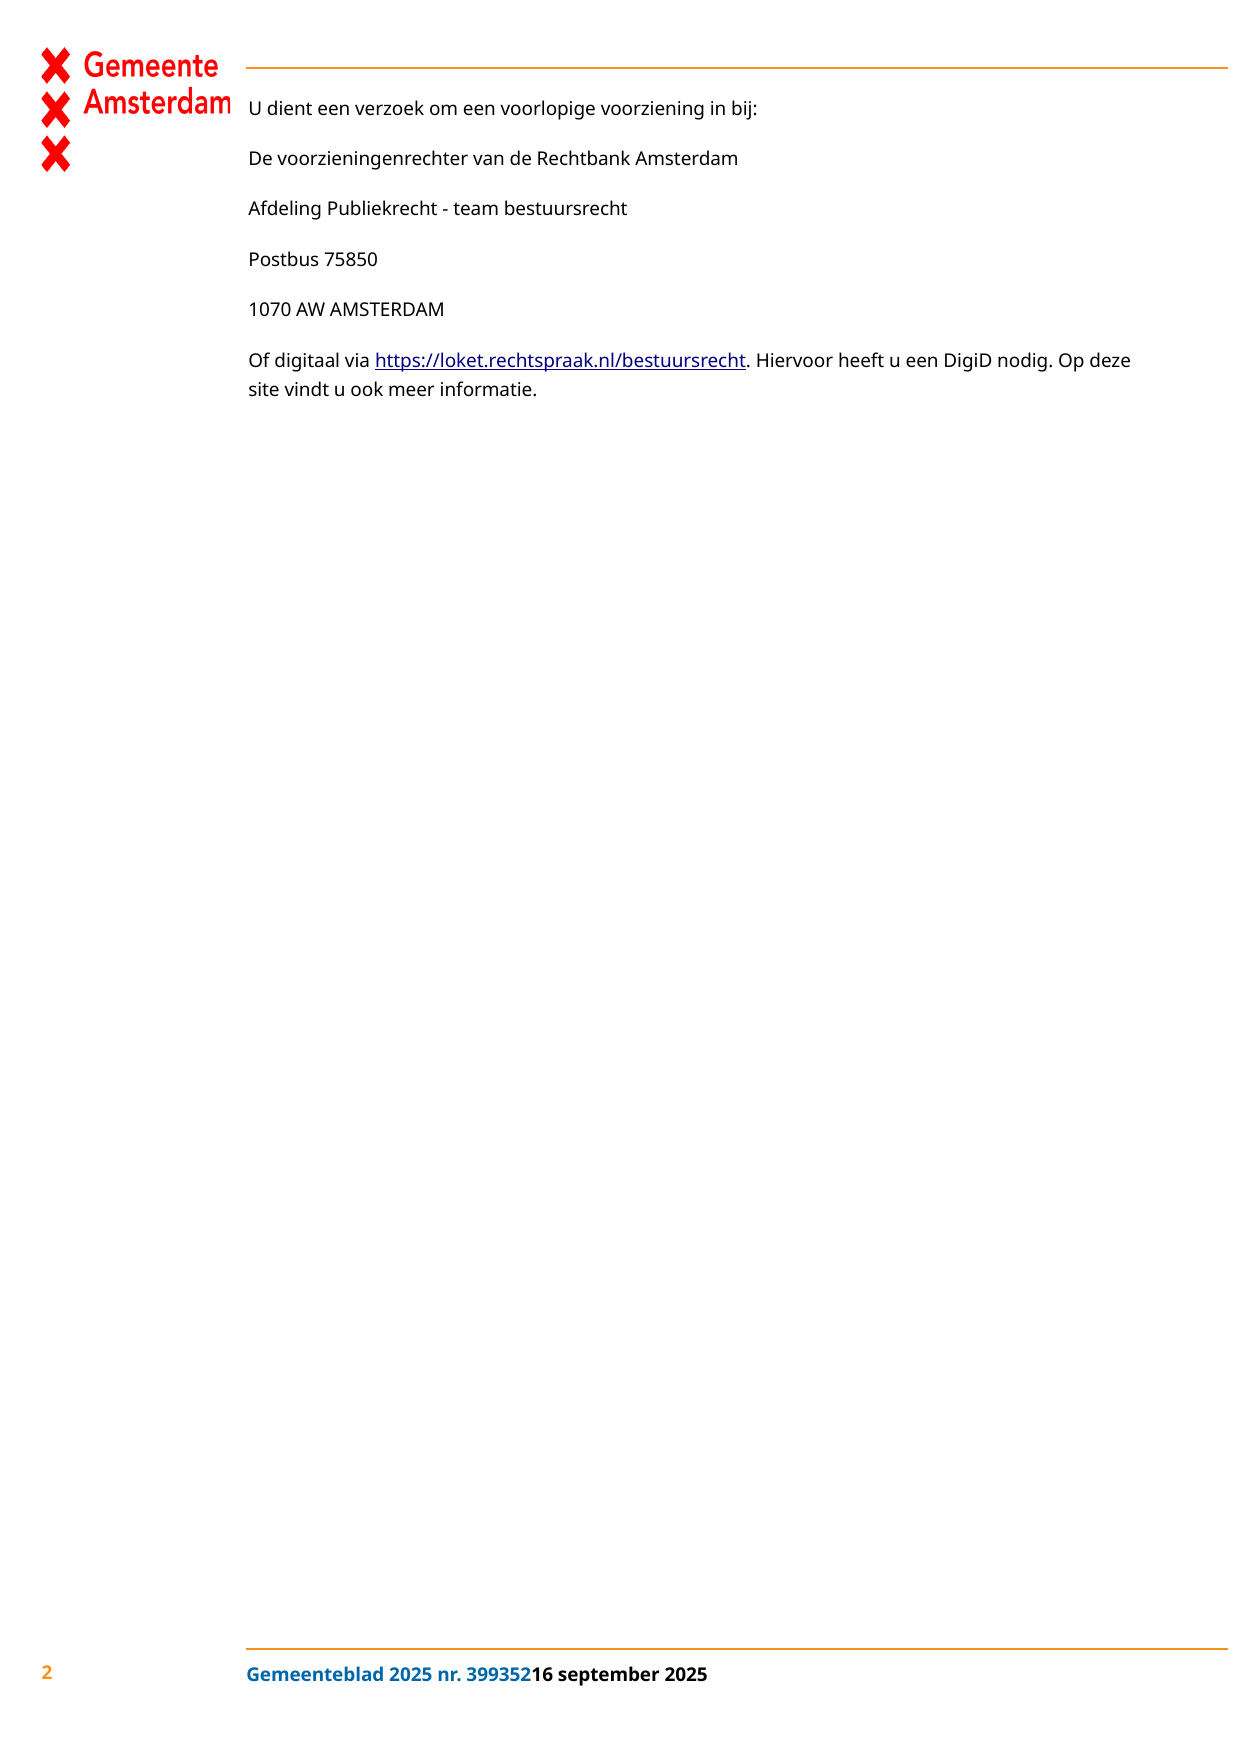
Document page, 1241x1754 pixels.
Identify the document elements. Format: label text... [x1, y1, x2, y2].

text Of digitaal via https://loket.rechtspraak.nl/bestuursrecht. Hiervoor heeft u een DigiD nodig. Op deze site vindt u ook meer informatie. [248, 347, 1152, 402]
text 1070 AW AMSTERDAM [248, 296, 1152, 322]
picture [41, 47, 231, 172]
text De voorzieningenrechter van de Rechtbank Amsterdam [248, 145, 1152, 171]
text Afdeling Publiekrecht - team bestuursrecht [248, 196, 1152, 221]
text U dient een verzoek om een voorlopige voorziening in bij: [248, 95, 1152, 121]
text Postbus 75850 [248, 246, 1152, 272]
